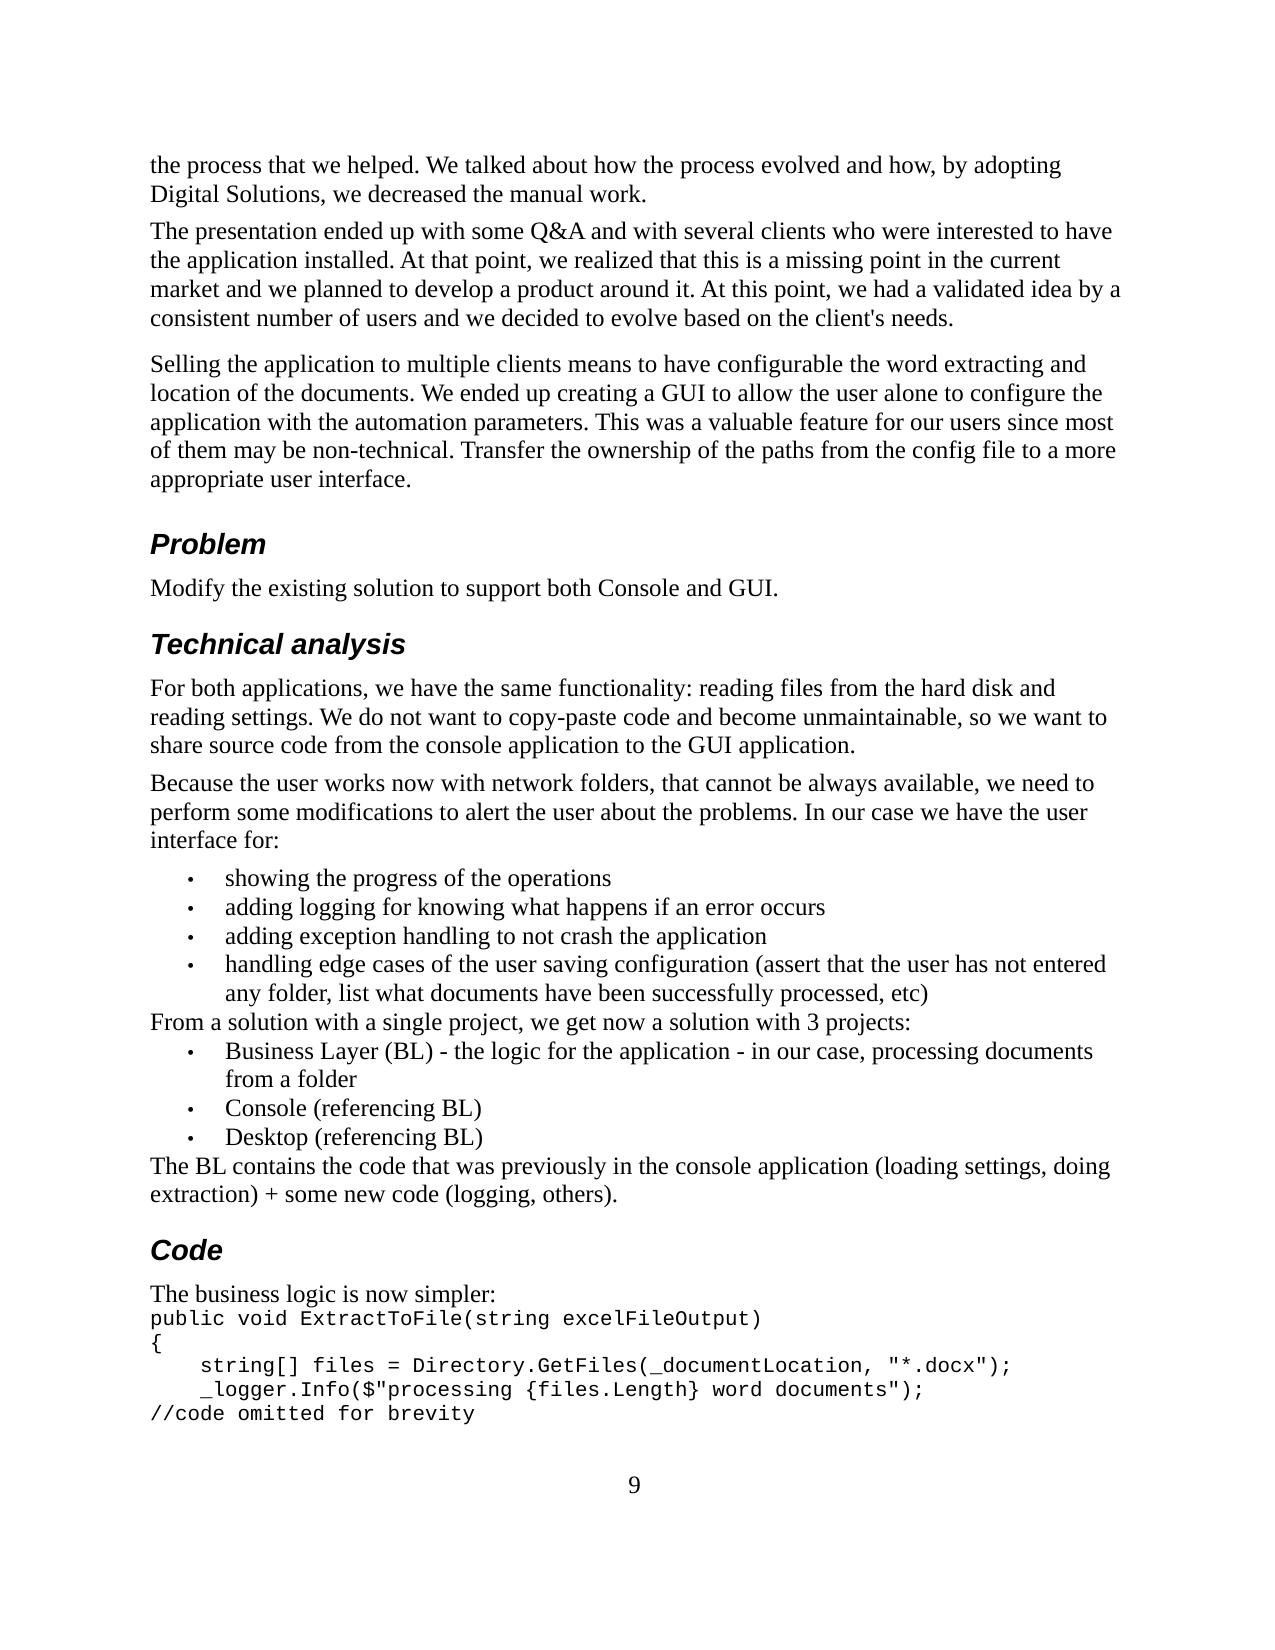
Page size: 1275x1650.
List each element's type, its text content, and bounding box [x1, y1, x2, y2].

text From a solution with a single project, we get now a solution with 3 projects: [150, 1007, 1125, 1036]
list Console (referencing BL) [187, 1093, 1125, 1122]
text Modify the existing solution to support both Console and GUI. [150, 573, 1125, 602]
text The business logic is now simpler: [150, 1279, 1125, 1308]
text _logger.Info($"processing {files.Length} word documents"); [150, 1379, 1125, 1403]
text The BL contains the code that was previously in the console application (loading settings, doing extraction) + some new code (logging, others). [150, 1151, 1125, 1208]
text { [150, 1332, 1125, 1355]
text public void ExtractToFile(string excelFileOutput) [150, 1308, 1125, 1332]
text the process that we helped. We talked about how the process evolved and how, by adopting Digital Solutions, we decreased the manual work. [150, 150, 1125, 207]
text The presentation ended up with some Q&A and with several clients who were interested to have the application installed. At that point, we realized that this is a missing point in the current market and we planned to develop a product around it. At this point, we had a validated idea by a consistent number of users and we decided to evolve based on the client's needs. [150, 216, 1125, 331]
subtitle Code [150, 1233, 1125, 1267]
text For both applications, we have the same functionality: reading files from the hard disk and reading settings. We do not want to copy-paste code and become unmaintainable, so we want to share source code from the console application to the GUI application. [150, 673, 1125, 759]
list handling edge cases of the user saving configuration (assert that the user has not entered any folder, list what documents have been successfully processed, etc) [187, 949, 1125, 1007]
subtitle Problem [150, 527, 1125, 561]
list showing the progress of the operations [187, 863, 1125, 892]
text Because the user works now with network folders, that cannot be always available, we need to perform some modifications to alert the user about the problems. In our case we have the user interface for: [150, 768, 1125, 854]
text string[] files = Directory.GetFiles(_documentLocation, "*.docx"); [150, 1355, 1125, 1379]
subtitle Technical analysis [150, 627, 1125, 660]
text //code omitted for brevity [150, 1403, 1125, 1426]
list adding logging for knowing what happens if an error occurs [187, 892, 1125, 921]
list Desktop (referencing BL) [187, 1122, 1125, 1151]
list Business Layer (BL) - the logic for the application - in our case, processing documents from a folder [187, 1036, 1125, 1093]
list adding exception handling to not crash the application [187, 921, 1125, 949]
text Selling the application to multiple clients means to have configurable the word extracting and location of the documents. We ended up creating a GUI to allow the user alone to configure the application with the automation parameters. This was a valuable feature for our users since most of them may be non-technical. Transfer the ownership of the paths from the config file to a more appropriate user interface. [150, 349, 1125, 493]
